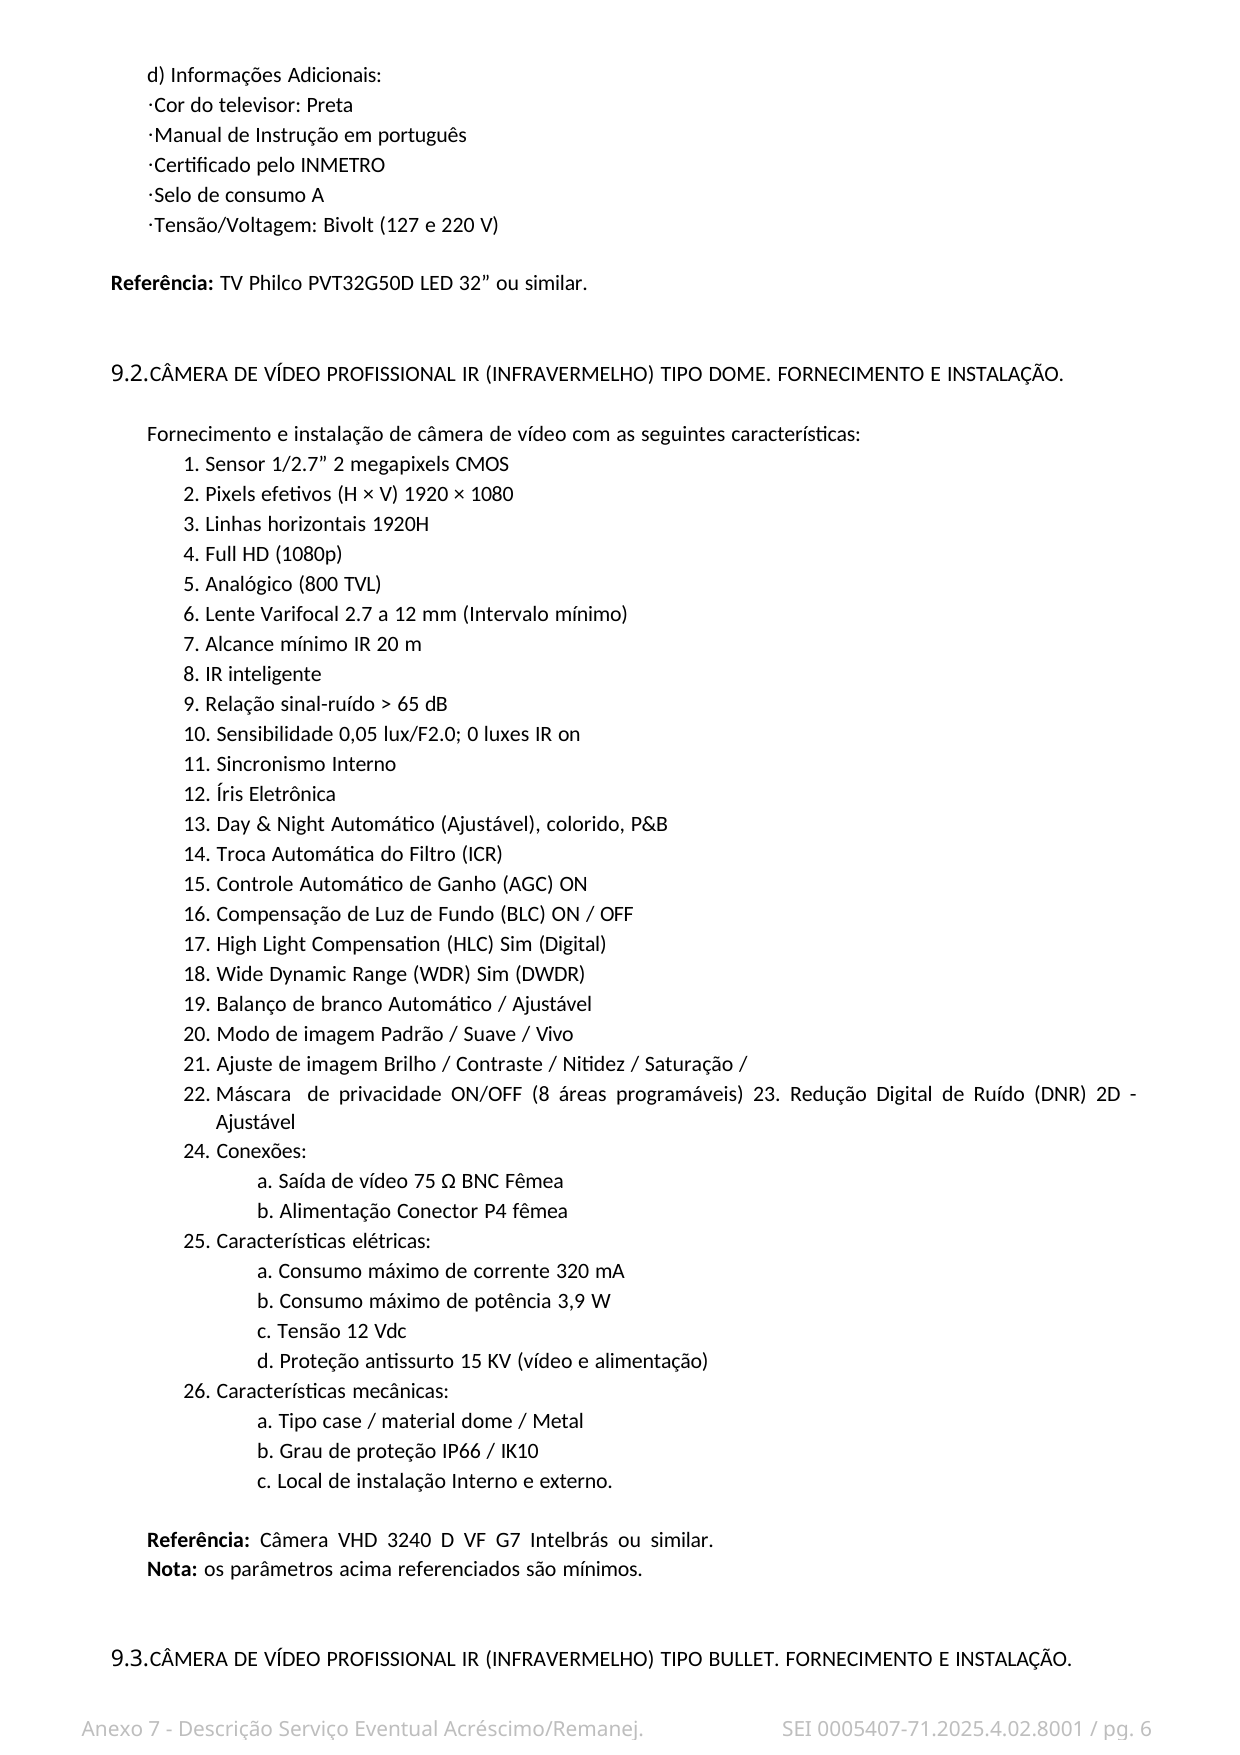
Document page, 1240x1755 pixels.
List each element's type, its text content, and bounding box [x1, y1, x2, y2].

list Compensação de Luz de Fundo (BLC) ON / OFF [183, 900, 1181, 926]
list Conexões: [183, 1138, 1181, 1164]
list Lente Varifocal 2.7 a 12 mm (Intervalo mínimo) [183, 600, 1181, 627]
list Wide Dynamic Range (WDR) Sim (DWDR) [183, 960, 1181, 986]
list Tensão 12 Vdc [257, 1317, 1181, 1344]
text Referência: TV Philco PVT32G50D LED 32” ou similar. [111, 269, 1181, 296]
text ·Cor do televisor: Preta [147, 91, 1181, 118]
text ·Certificado pelo INMETRO [147, 151, 1181, 178]
list Características mecânicas: [183, 1377, 1181, 1404]
text ·Tensão/Voltagem: Bivolt (127 e 220 V) [147, 211, 1181, 237]
list CÂMERA DE VÍDEO PROFISSIONAL IR (INFRAVERMELHO) TIPO DOME. FORNECIMENTO E INSTALAÇÃO. [111, 357, 1181, 388]
list Ajuste de imagem Brilho / Contraste / Nitidez / Saturação / [183, 1050, 1181, 1076]
list Local de instalação Interno e externo. [257, 1467, 1181, 1494]
list Consumo máximo de corrente 320 mA [257, 1257, 1181, 1284]
list Balanço de branco Automático / Ajustável [183, 990, 1181, 1016]
list Controle Automático de Ganho (AGC) ON [183, 870, 1181, 897]
list Pixels efetivos (H × V) 1920 × 1080 [183, 480, 1181, 507]
text Nota: os parâmetros acima referenciados são mínimos. [147, 1555, 1181, 1581]
list Alimentação Conector P4 fêmea [257, 1198, 1181, 1224]
list Troca Automática do Filtro (ICR) [183, 840, 1181, 867]
list Sensor 1/2.7” 2 megapixels CMOS [183, 450, 1181, 477]
list Linhas horizontais 1920H [183, 510, 1181, 537]
list Saída de vídeo 75 Ω BNC Fêmea [257, 1168, 1181, 1194]
list Características elétricas: [183, 1227, 1181, 1254]
list IR inteligente [183, 660, 1181, 687]
list Sincronismo Interno [183, 750, 1181, 777]
list Informações Adicionais: [147, 61, 1181, 88]
text Fornecimento e instalação de câmera de vídeo com as seguintes características: [147, 420, 1181, 447]
list Grau de proteção IP66 / IK10 [257, 1437, 1181, 1464]
text ·Manual de Instrução em português [147, 121, 1181, 148]
text Referência: Câmera VHD 3240 D VF G7 Intelbrás ou similar. [147, 1526, 1181, 1553]
text ·Selo de consumo A [147, 181, 1181, 208]
list Sensibilidade 0,05 lux/F2.0; 0 luxes IR on [183, 720, 1181, 747]
list Full HD (1080p) [183, 540, 1181, 567]
list Consumo máximo de potência 3,9 W [257, 1287, 1181, 1314]
list Day & Night Automático (Ajustável), colorido, P&B [183, 810, 1181, 837]
list High Light Compensation (HLC) Sim (Digital) [183, 930, 1181, 956]
list Proteção antissurto 15 KV (vídeo e alimentação) [257, 1347, 1181, 1374]
list Alcance mínimo IR 20 m [183, 630, 1181, 657]
list Modo de imagem Padrão / Suave / Vivo [183, 1020, 1181, 1046]
list Tipo case / material dome / Metal [257, 1407, 1181, 1434]
list Máscara de privacidade ON/OFF (8 áreas programáveis) 23. Redução Digital de Ruído (DNR) 2D - Ajustável [183, 1080, 1167, 1135]
list Íris Eletrônica [183, 780, 1181, 807]
list Relação sinal-ruído > 65 dB [183, 690, 1181, 717]
list Analógico (800 TVL) [183, 570, 1181, 597]
list CÂMERA DE VÍDEO PROFISSIONAL IR (INFRAVERMELHO) TIPO BULLET. FORNECIMENTO E INSTALAÇÃO. [111, 1642, 1181, 1673]
